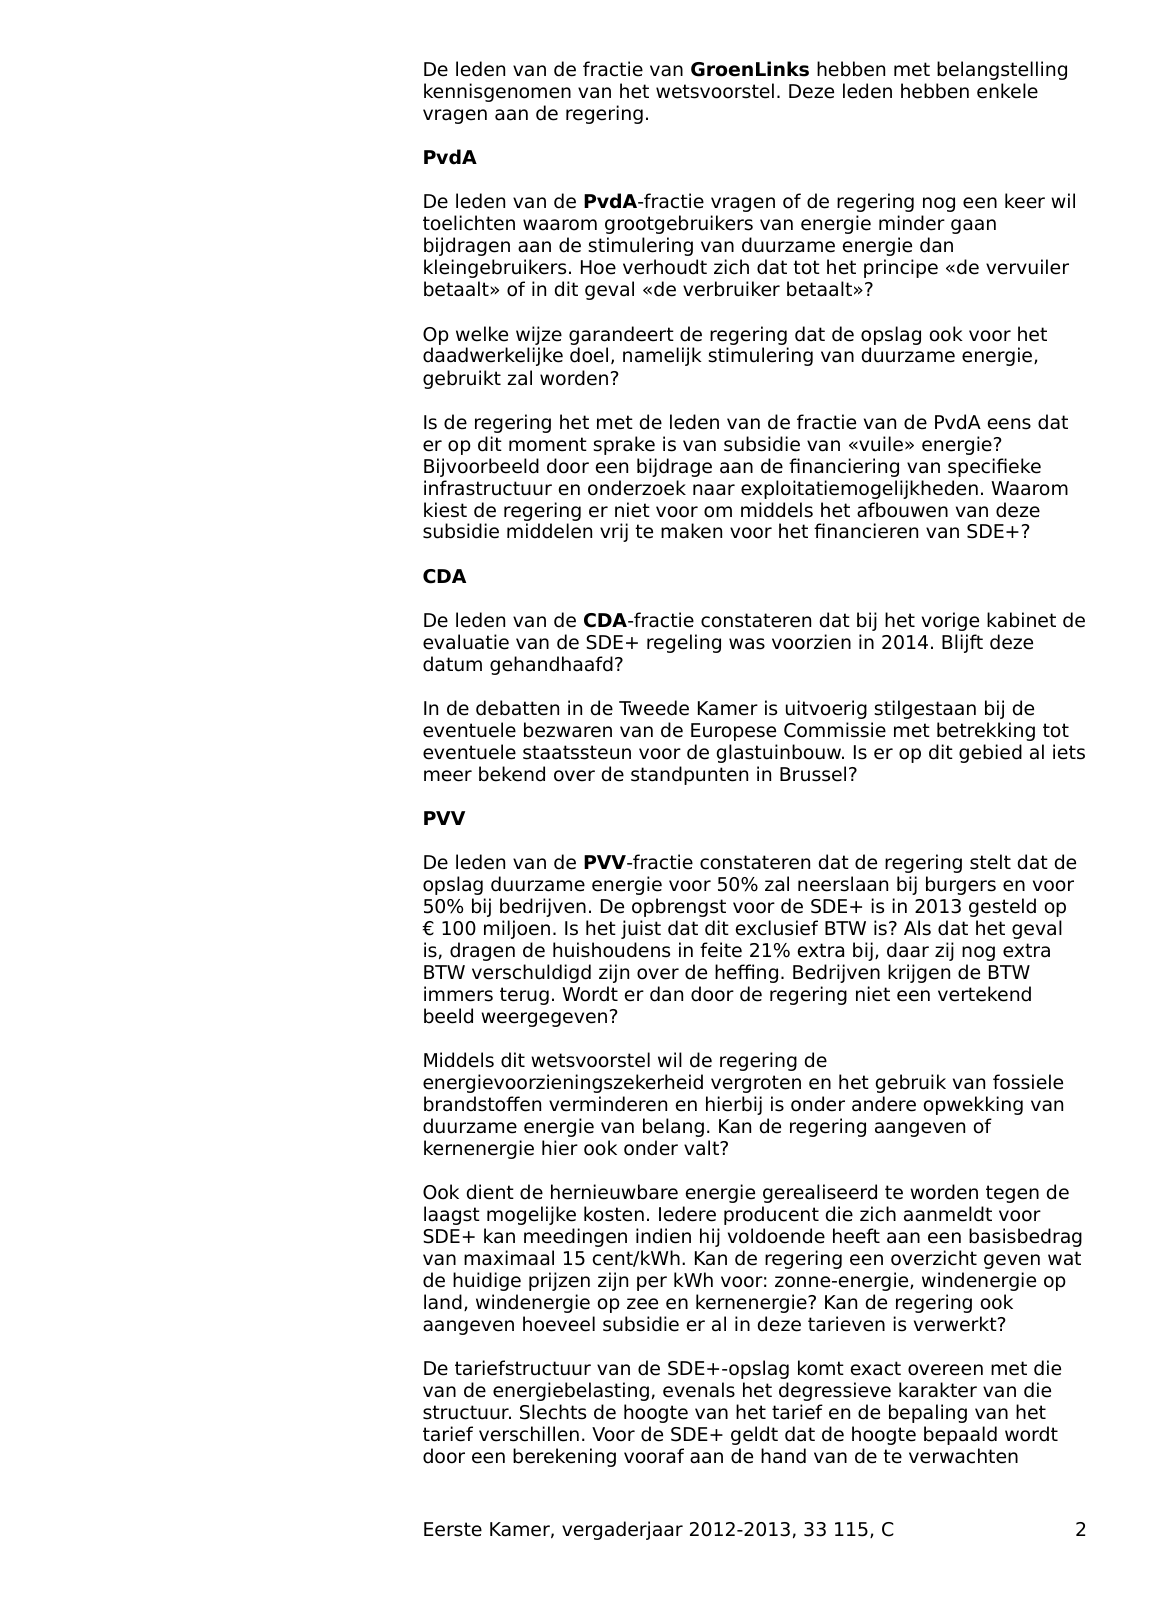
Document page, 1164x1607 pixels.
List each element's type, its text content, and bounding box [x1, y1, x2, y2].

text De leden van de PvdA-fractie vragen of de regering nog een keer wil toelichten waarom grootgebruikers van energie minder gaan bijdragen aan de stimulering van duurzame energie dan kleingebruikers. Hoe verhoudt zich dat tot het principe «de vervuiler betaalt» of in dit geval «de verbruiker betaalt»? [422, 191, 1087, 301]
text Ook dient de hernieuwbare energie gerealiseerd te worden tegen de laagst mogelijke kosten. Iedere producent die zich aanmeldt voor SDE+ kan meedingen indien hij voldoende heeft aan een basisbedrag van maximaal 15 cent/kWh. Kan de regering een overzicht geven wat de huidige prijzen zijn per kWh voor: zonne-energie, windenergie op land, windenergie op zee en kernenergie? Kan de regering ook aangeven hoeveel subsidie er al in deze tarieven is verwerkt? [422, 1182, 1087, 1336]
text In de debatten in de Tweede Kamer is uitvoerig stilgestaan bij de eventuele bezwaren van de Europese Commissie met betrekking tot eventuele staatssteun voor de glastuinbouw. Is er op dit gebied al iets meer bekend over de standpunten in Brussel? [422, 698, 1087, 786]
text De leden van de PVV-fractie constateren dat de regering stelt dat de opslag duurzame energie voor 50% zal neerslaan bij burgers en voor 50% bij bedrijven. De opbrengst voor de SDE+ is in 2013 gesteld op € 100 miljoen. Is het juist dat dit exclusief BTW is? Als dat het geval is, dragen de huishoudens in feite 21% extra bij, daar zij nog extra BTW verschuldigd zijn over de heffing. Bedrijven krijgen de BTW immers terug. Wordt er dan door de regering niet een vertekend beeld weergegeven? [422, 852, 1087, 1028]
subtitle CDA [422, 566, 1087, 588]
text Middels dit wetsvoorstel wil de regering de energievoorzieningszekerheid vergroten en het gebruik van fossiele brandstoffen verminderen en hierbij is onder andere opwekking van duurzame energie van belang. Kan de regering aangeven of kernenergie hier ook onder valt? [422, 1050, 1087, 1160]
text De tariefstructuur van de SDE+-opslag komt exact overeen met die van de energiebelasting, evenals het degressieve karakter van die structuur. Slechts de hoogte van het tarief en de bepaling van het tarief verschillen. Voor de SDE+ geldt dat de hoogte bepaald wordt door een berekening vooraf aan de hand van de te verwachten [422, 1358, 1087, 1468]
text De leden van de CDA-fractie constateren dat bij het vorige kabinet de evaluatie van de SDE+ regeling was voorzien in 2014. Blijft deze datum gehandhaafd? [422, 610, 1087, 676]
text Op welke wijze garandeert de regering dat de opslag ook voor het daadwerkelijke doel, namelijk stimulering van duurzame energie, gebruikt zal worden? [422, 323, 1087, 389]
text De leden van de fractie van GroenLinks hebben met belangstelling kennisgenomen van het wetsvoorstel. Deze leden hebben enkele vragen aan de regering. [422, 59, 1087, 125]
subtitle PvdA [422, 147, 1087, 169]
subtitle PVV [422, 808, 1087, 830]
text Is de regering het met de leden van de fractie van de PvdA eens dat er op dit moment sprake is van subsidie van «vuile» energie? Bijvoorbeeld door een bijdrage aan de financiering van specifieke infrastructuur en onderzoek naar exploitatiemogelijkheden. Waarom kiest de regering er niet voor om middels het afbouwen van deze subsidie middelen vrij te maken voor het financieren van SDE+? [422, 412, 1087, 543]
